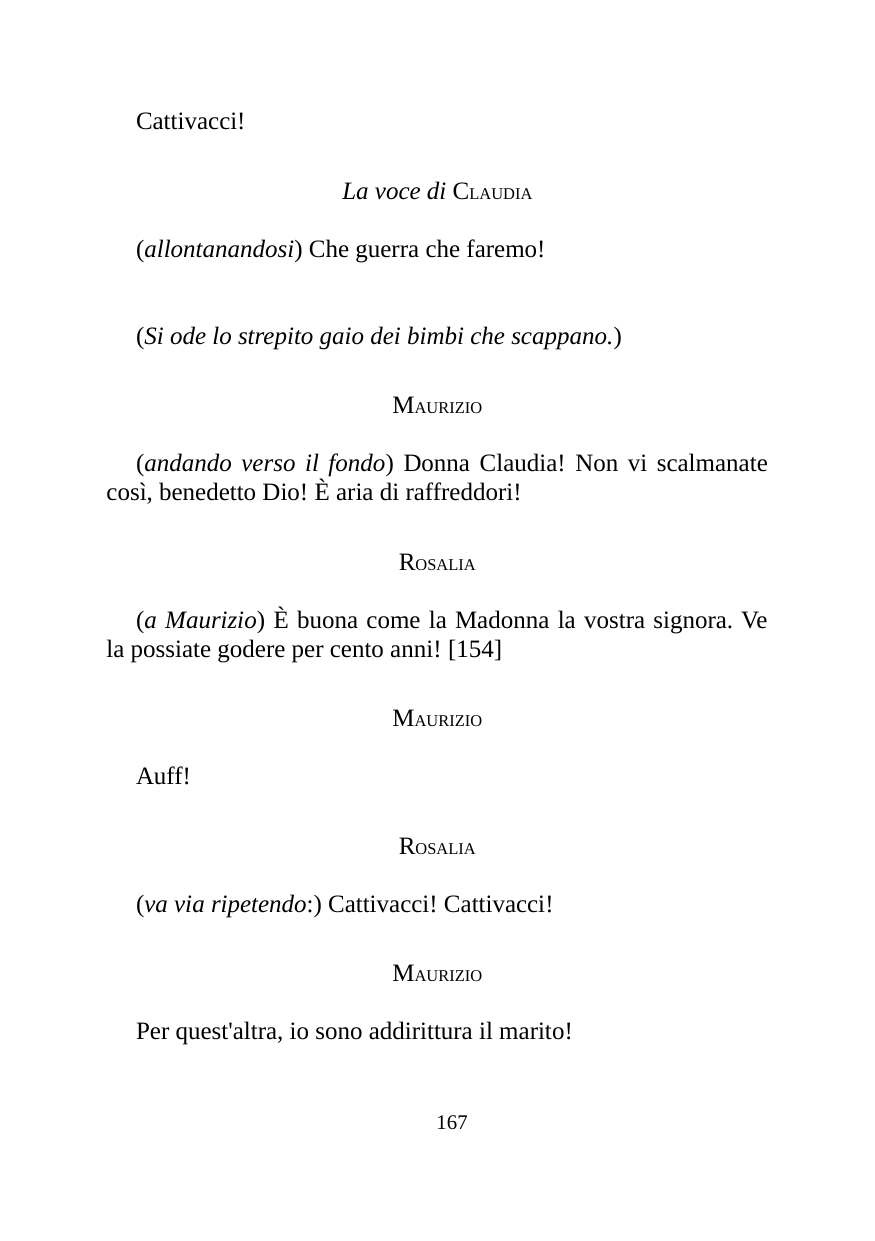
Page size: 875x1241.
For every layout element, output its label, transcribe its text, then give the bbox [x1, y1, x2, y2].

text La voce di Claudia [106, 176, 768, 205]
text Per quest'altra, io sono addirittura il marito! [106, 1016, 768, 1045]
text Rosalia [106, 547, 768, 576]
text Maurizio [106, 391, 768, 419]
text (a Maurizio) È buona come la Madonna la vostra signora. Ve la possiate godere per cento anni! [154] [106, 605, 768, 662]
text Maurizio [106, 958, 768, 987]
text Cattivacci! [106, 106, 768, 135]
text Rosalia [106, 831, 768, 860]
text (allontanandosi) Che guerra che faremo! [106, 234, 768, 263]
text (Si ode lo strepito gaio dei bimbi che scappano.) [106, 321, 768, 350]
text Maurizio [106, 703, 768, 732]
text (andando verso il fondo) Donna Claudia! Non vi scalmanate così, benedetto Dio! È aria di raffreddori! [106, 448, 768, 506]
text (va via ripetendo:) Cattivacci! Cattivacci! [106, 889, 768, 918]
text Auff! [106, 761, 768, 790]
